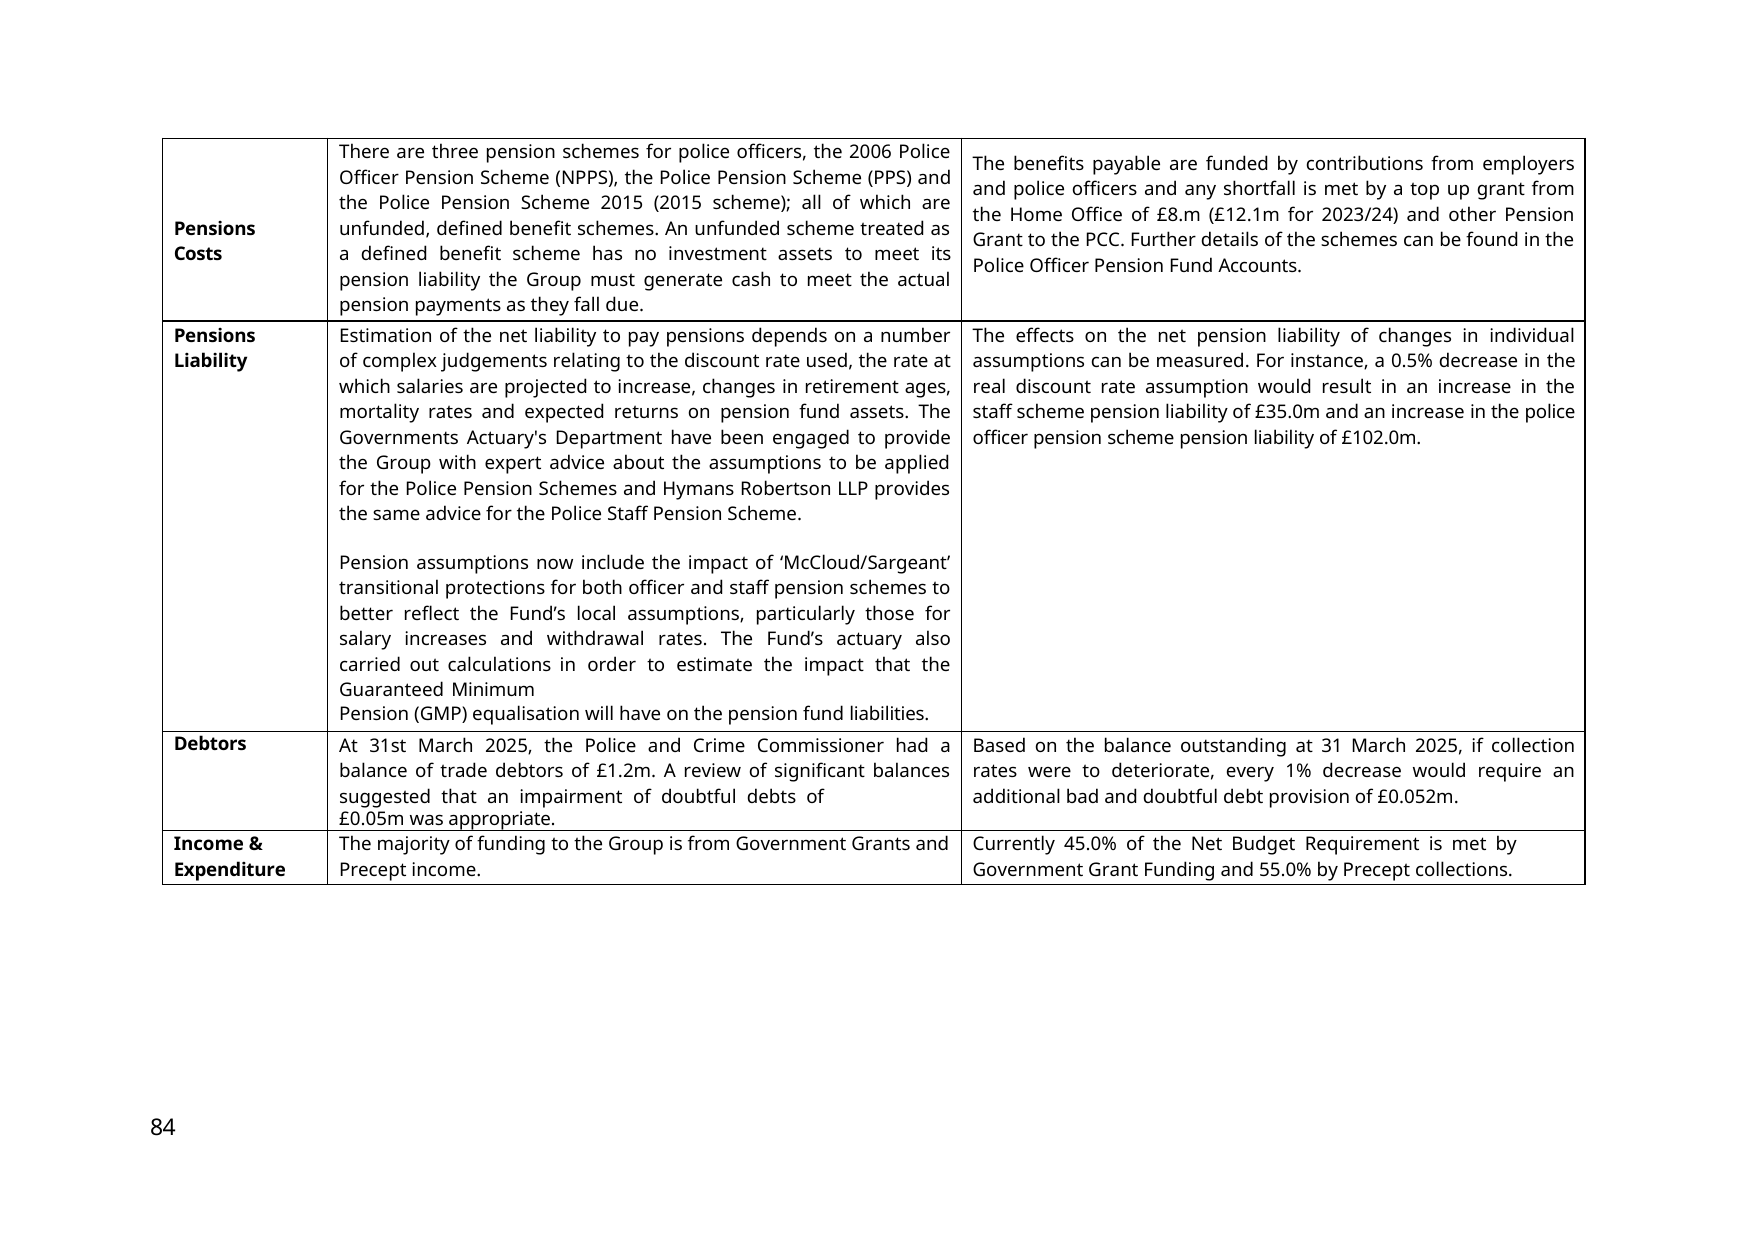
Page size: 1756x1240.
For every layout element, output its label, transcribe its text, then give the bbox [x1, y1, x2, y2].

table_cell Based on the balance outstanding at 31 March 2025, if collection rates were to deteriorate, every 1% decrease would require an additional bad and doubtful debt provision of £0.052m. [962, 732, 1584, 829]
table_cell Debtors [163, 732, 327, 829]
table_cell There are three pension schemes for police officers, the 2006 Police Officer Pension Scheme (NPPS), the Police Pension Scheme (PPS) and the Police Pension Scheme 2015 (2015 scheme); all of which are unfunded, defined benefit schemes. An unfunded scheme treated as a defined benefit scheme has no investment assets to meet its pension liability the Group must generate cash to meet the actual pension payments as they fall due. [328, 139, 961, 320]
table_cell Pensions Costs [163, 139, 327, 320]
table_cell The majority of funding to the Group is from Government Grants and Precept income. [328, 831, 961, 884]
table_cell Income & Expenditure [163, 831, 327, 884]
table_cell Currently 45.0% of the Net Budget Requirement is met by Government Grant Funding and 55.0% by Precept collections. [962, 831, 1584, 884]
table_cell The benefits payable are funded by contributions from employers and police officers and any shortfall is met by a top up grant from the Home Office of £8.m (£12.1m for 2023/24) and other Pension Grant to the PCC. Further details of the schemes can be found in the Police Officer Pension Fund Accounts. [962, 139, 1584, 320]
table_header Estimation of the net liability to pay pensions depends on a number of complex judgements relating to the discount rate used, the rate at which salaries are projected to increase, changes in retirement ages, mortality rates and expected returns on pension fund assets. The Governments Actuary's Department have been engaged to provide the Group with expert advice about the assumptions to be applied for the Police Pension Schemes and Hymans Robertson LLP provides the same advice for the Police Staff Pension Scheme. Pension assumptions now include the impact of ‘McCloud/Sargeant’ transitional protections for both officer and staff pension schemes to better reflect the Fund’s local assumptions, particularly those for salary increases and withdrawal rates. The Fund’s actuary also carried out calculations in order to estimate the impact that the Guaranteed Minimum Pension (GMP) equalisation will have on the pension fund liabilities. [328, 322, 961, 731]
table_header The effects on the net pension liability of changes in individual assumptions can be measured. For instance, a 0.5% decrease in the real discount rate assumption would result in an increase in the staff scheme pension liability of £35.0m and an increase in the police officer pension scheme pension liability of £102.0m. [962, 322, 1584, 731]
table_header Pensions Liability [163, 322, 327, 731]
table_cell At 31st March 2025, the Police and Crime Commissioner had a balance of trade debtors of £1.2m. A review of significant balances suggested that an impairment of doubtful debts of £0.05m was appropriate. [328, 732, 961, 829]
